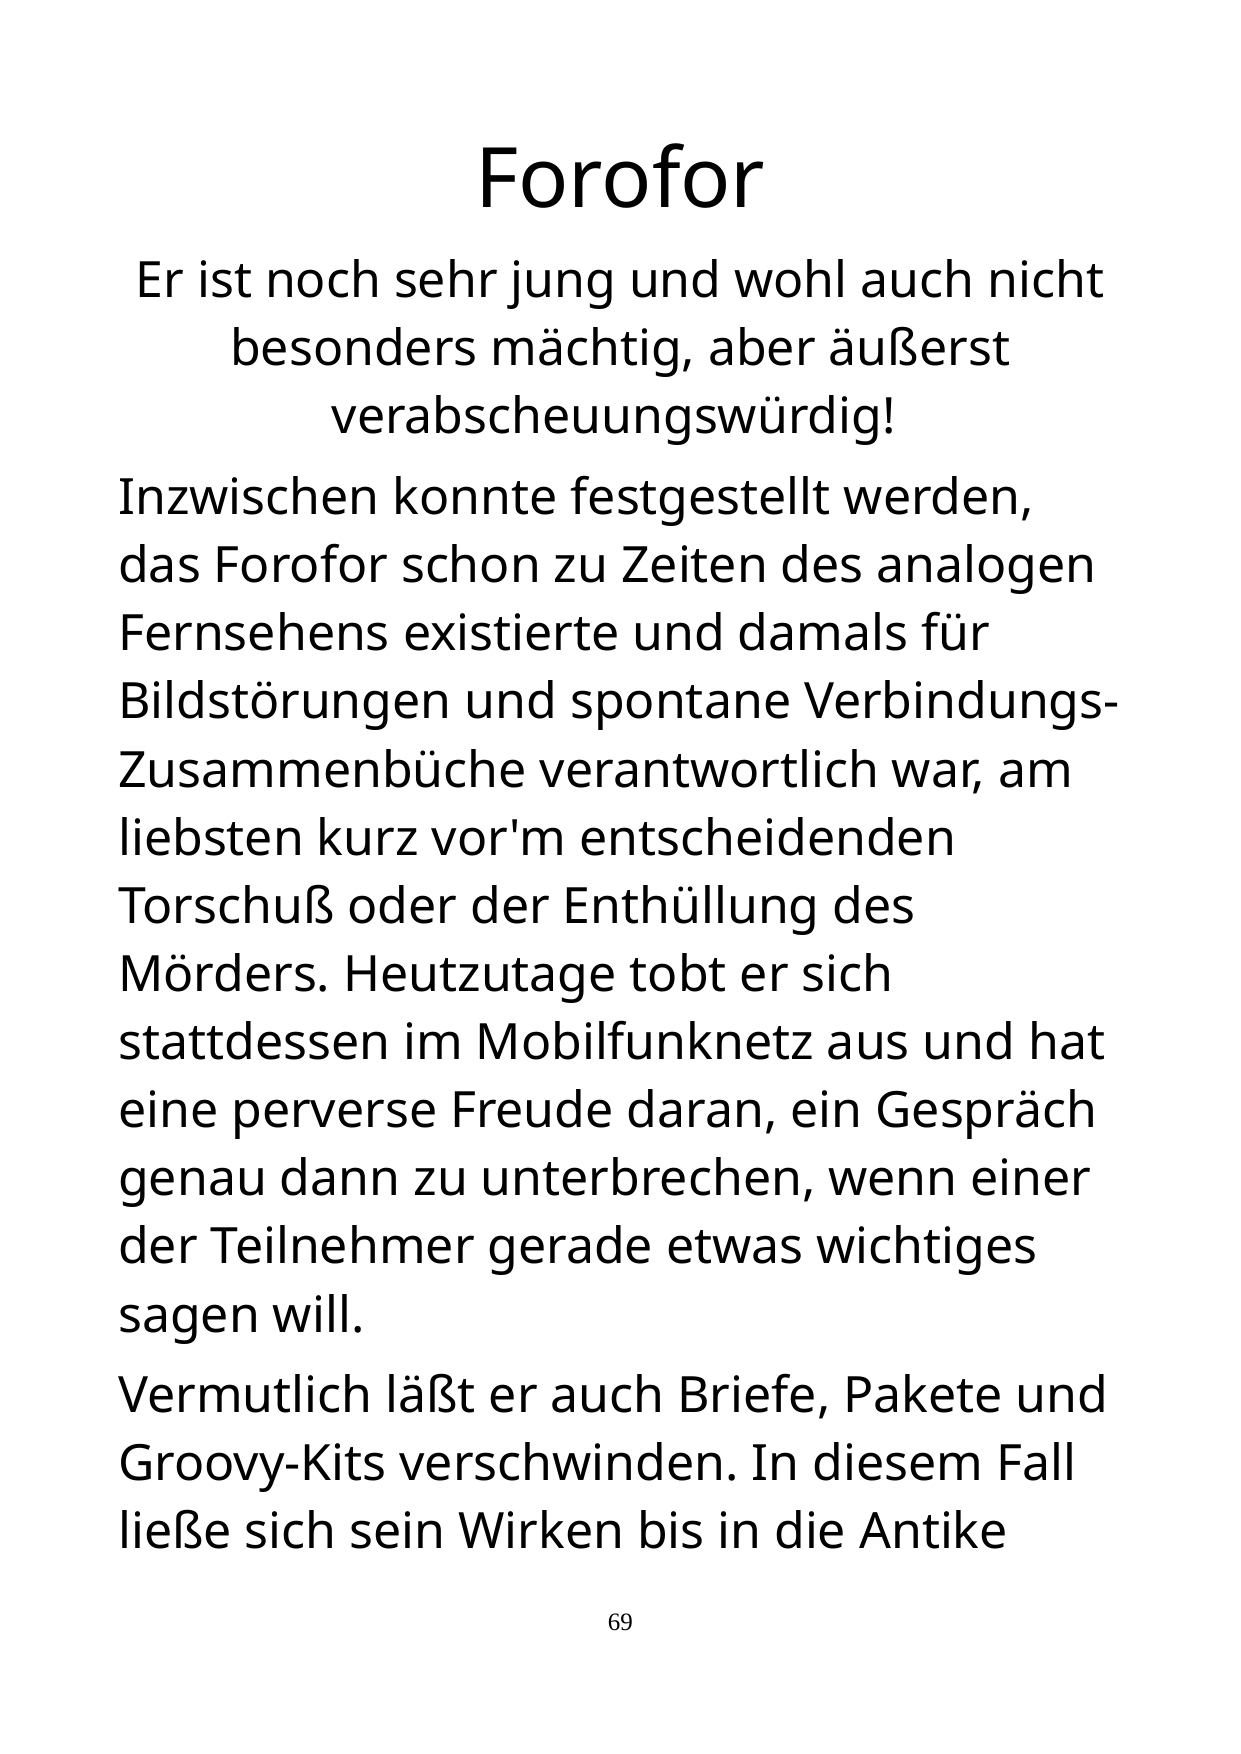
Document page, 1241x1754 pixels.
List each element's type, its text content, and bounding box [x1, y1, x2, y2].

text Inzwischen konnte festgestellt werden, das Forofor schon zu Zeiten des analogen Fernsehens existierte und damals für Bildstörungen und spontane Verbindungs-Zusammenbüche verantwortlich war, am liebsten kurz vor'm entscheidenden Torschuß oder der Enthüllung des Mörders. Heutzutage tobt er sich stattdessen im Mobilfunknetz aus und hat eine perverse Freude daran, ein Gespräch genau dann zu unterbrechen, wenn einer der Teilnehmer gerade etwas wichtiges sagen will. [118, 461, 1122, 1347]
text Vermutlich läßt er auch Briefe, Pakete und Groovy-Kits verschwinden. In diesem Fall ließe sich sein Wirken bis in die Antike [118, 1359, 1122, 1563]
text Er ist noch sehr jung und wohl auch nicht besonders mächtig, aber äußerst verabscheuungswürdig! [118, 244, 1122, 448]
subtitle Forofor [118, 118, 1122, 232]
